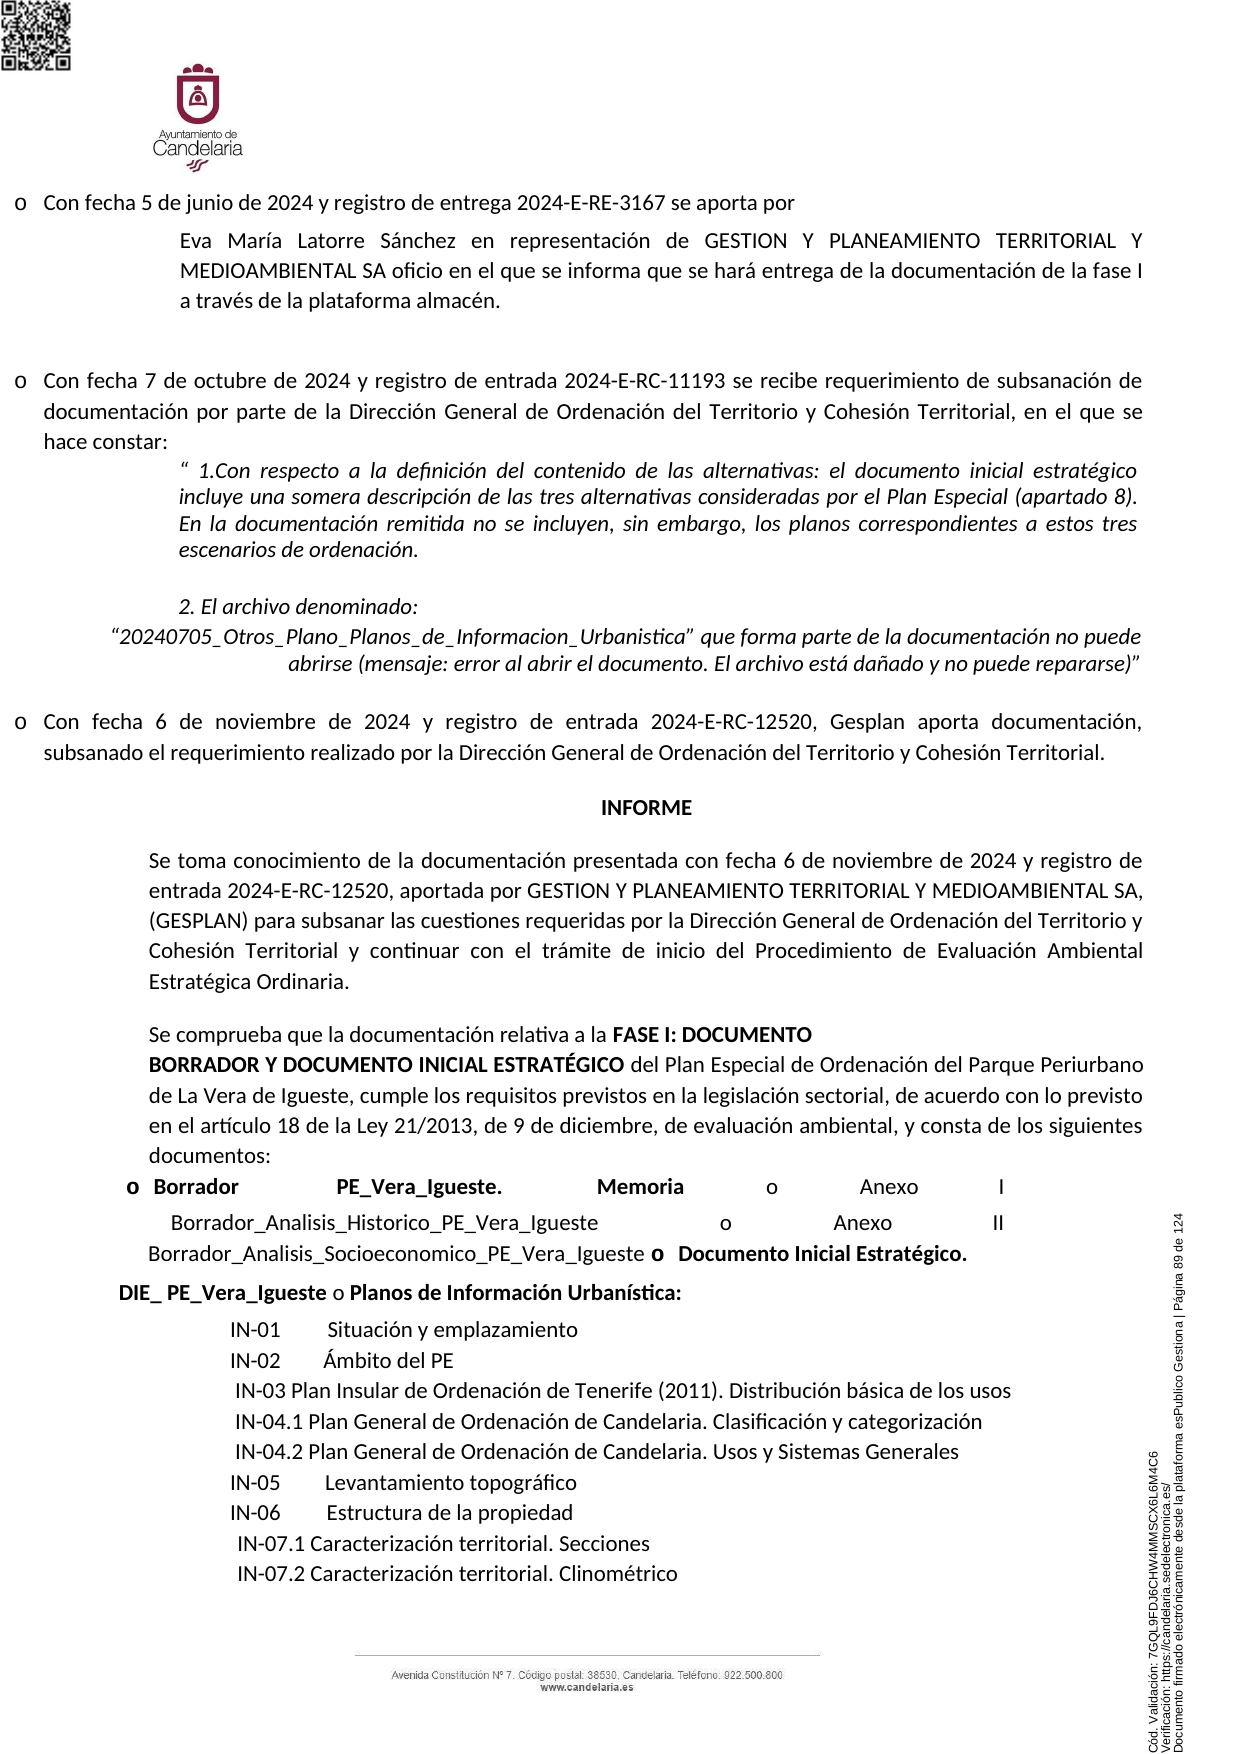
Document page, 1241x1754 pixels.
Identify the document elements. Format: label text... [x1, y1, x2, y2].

subtitle INFORME [149, 793, 1144, 821]
text Borrador_Analisis_Historico_PE_Vera_Igueste o Anexo II [43, 1208, 1145, 1236]
text Se comprueba que la documentación relativa a la FASE I: DOCUMENTO [149, 1020, 1145, 1048]
text 2. El archivo denominado: [178, 594, 1142, 620]
text o Borrador PE_Vera_Igueste. Memoria o Anexo I [43, 1172, 1145, 1201]
text IN-05 Levantamiento topográfico [43, 1468, 1145, 1496]
text IN-06 Estructura de la propiedad [43, 1498, 1145, 1527]
text “20240705_Otros_Plano_Planos_de_Informacion_Urbanistica” que forma parte de la documentación no puede abrirse (mensaje: error al abrir el documento. El archivo está dañado y no puede repararse)” [44, 623, 1145, 677]
text BORRADOR Y DOCUMENTO INICIAL ESTRATÉGICO del Plan Especial de Ordenación del Parque Periurbano de La Vera de Igueste, cumple los requisitos previstos en la legislación sectorial, de acuerdo con lo previsto en el artículo 18 de la Ley 21/2013, de 9 de diciembre, de evaluación ambiental, y consta de los siguientes documentos: [149, 1051, 1145, 1169]
text Borrador_Analisis_Socioeconomico_PE_Vera_Igueste o Documento Inicial Estratégico. DIE_ PE_Vera_Igueste o Planos de Información Urbanística: [118, 1239, 1007, 1306]
text IN-04.2 Plan General de Ordenación de Candelaria. Usos y Sistemas Generales [235, 1437, 1145, 1466]
list Con fecha 6 de noviembre de 2024 y registro de entrada 2024-E-RC-12520, Gesplan aporta documentación, subsanado el requerimiento realizado por la Dirección General de Ordenación del Territorio y Cohesión Territorial. [14, 707, 1145, 766]
text Eva María Latorre Sánchez en representación de GESTION Y PLANEAMIENTO TERRITORIAL Y MEDIOAMBIENTAL SA oficio en el que se informa que se hará entrega de la documentación de la fase I a través de la plataforma almacén. [179, 226, 1145, 314]
text IN-07.1 Caracterización territorial. Secciones [237, 1529, 1145, 1557]
text IN-03 Plan Insular de Ordenación de Tenerife (2011). Distribución básica de los usos [235, 1376, 1087, 1404]
text IN-04.1 Plan General de Ordenación de Candelaria. Clasificación y categorización [235, 1407, 1145, 1435]
text IN-02 Ámbito del PE [43, 1346, 1145, 1374]
text “ 1.Con respecto a la definición del contenido de las alternativas: el documento inicial estratégico incluye una somera descripción de las tres alternativas consideradas por el Plan Especial (apartado 8). En la documentación remitida no se incluyen, sin embargo, los planos correspondientes a estos tres escenarios de ordenación. [178, 458, 1142, 563]
list Con fecha 5 de junio de 2024 y registro de entrega 2024-E-RE-3167 se aporta por [14, 188, 1145, 217]
text Se toma conocimiento de la documentación presentada con fecha 6 de noviembre de 2024 y registro de entrada 2024-E-RC-12520, aportada por GESTION Y PLANEAMIENTO TERRITORIAL Y MEDIOAMBIENTAL SA, (GESPLAN) para subsanar las cuestiones requeridas por la Dirección General de Ordenación del Territorio y Cohesión Territorial y continuar con el trámite de inicio del Procedimiento de Evaluación Ambiental Estratégica Ordinaria. [149, 846, 1145, 995]
text IN-01 Situación y emplazamiento [43, 1315, 1145, 1343]
list Con fecha 7 de octubre de 2024 y registro de entrada 2024-E-RC-11193 se recibe requerimiento de subsanación de documentación por parte de la Dirección General de Ordenación del Territorio y Cohesión Territorial, en el que se hace constar: [14, 366, 1145, 455]
text IN-07.2 Caracterización territorial. Clinométrico [237, 1559, 1145, 1588]
